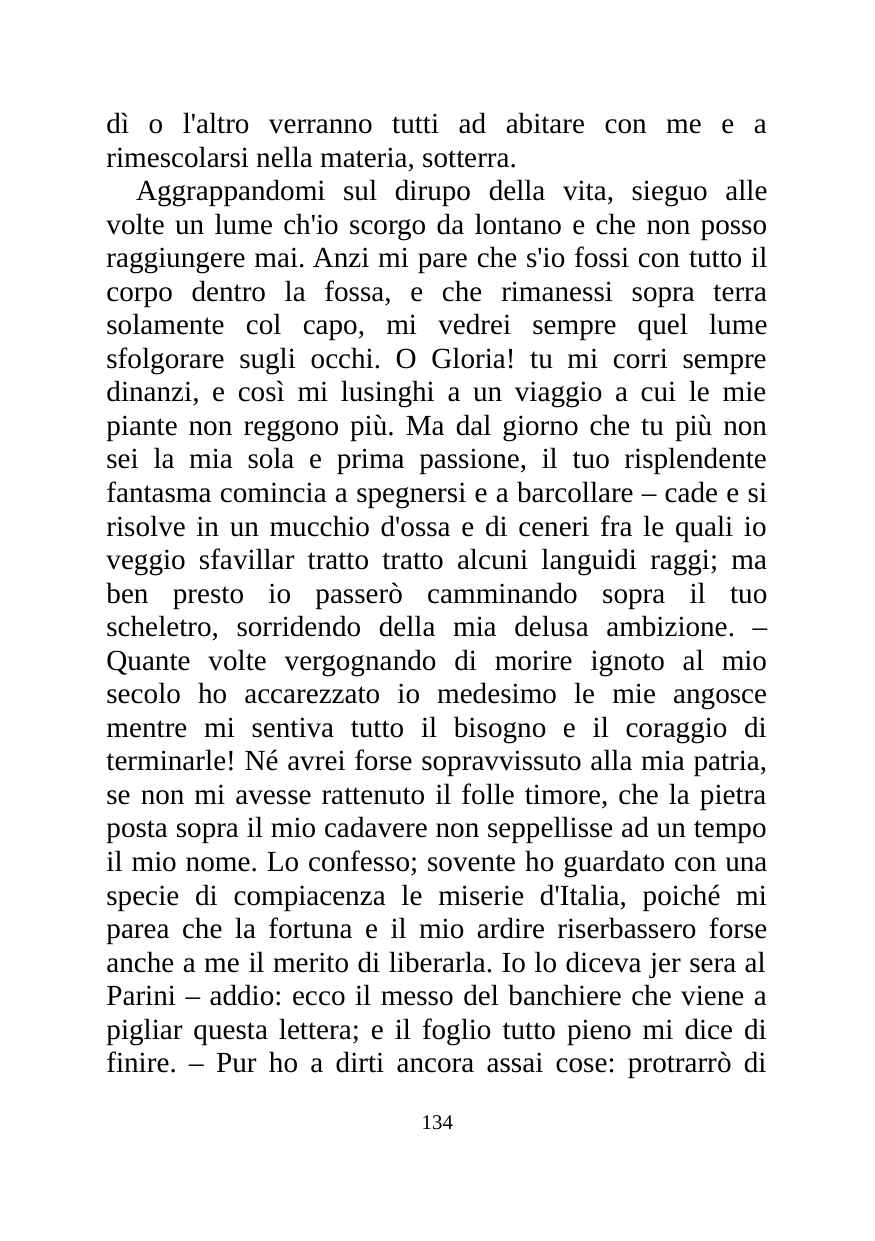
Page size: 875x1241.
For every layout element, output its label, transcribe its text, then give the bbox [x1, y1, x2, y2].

text dì o l'altro verranno tutti ad abitare con me e a rimescolarsi nella materia, sotterra. [106, 106, 768, 173]
text Aggrappandomi sul dirupo della vita, sieguo alle volte un lume ch'io scorgo da lontano e che non posso raggiungere mai. Anzi mi pare che s'io fossi con tutto il corpo dentro la fossa, e che rimanessi sopra terra solamente col capo, mi vedrei sempre quel lume sfolgorare sugli occhi. O Gloria! tu mi corri sempre dinanzi, e così mi lusinghi a un viaggio a cui le mie piante non reggono più. Ma dal giorno che tu più non sei la mia sola e prima passione, il tuo risplendente fantasma comincia a spegnersi e a barcollare – cade e si risolve in un mucchio d'ossa e di ceneri fra le quali io veggio sfavillar tratto tratto alcuni languidi raggi; ma ben presto io passerò camminando sopra il tuo scheletro, sorridendo della mia delusa ambizione. – Quante volte vergognando di morire ignoto al mio secolo ho accarezzato io medesimo le mie angosce mentre mi sentiva tutto il bisogno e il coraggio di terminarle! Né avrei forse sopravvissuto alla mia patria, se non mi avesse rattenuto il folle timore, che la pietra posta sopra il mio cadavere non seppellisse ad un tempo il mio nome. Lo confesso; sovente ho guardato con una specie di compiacenza le miserie d'Italia, poiché mi parea che la fortuna e il mio ardire riserbassero forse anche a me il merito di liberarla. Io lo diceva jer sera al Parini – addio: ecco il messo del banchiere che viene a pigliar questa lettera; e il foglio tutto pieno mi dice di finire. – Pur ho a dirti ancora assai cose: protrarrò di [106, 173, 768, 1079]
